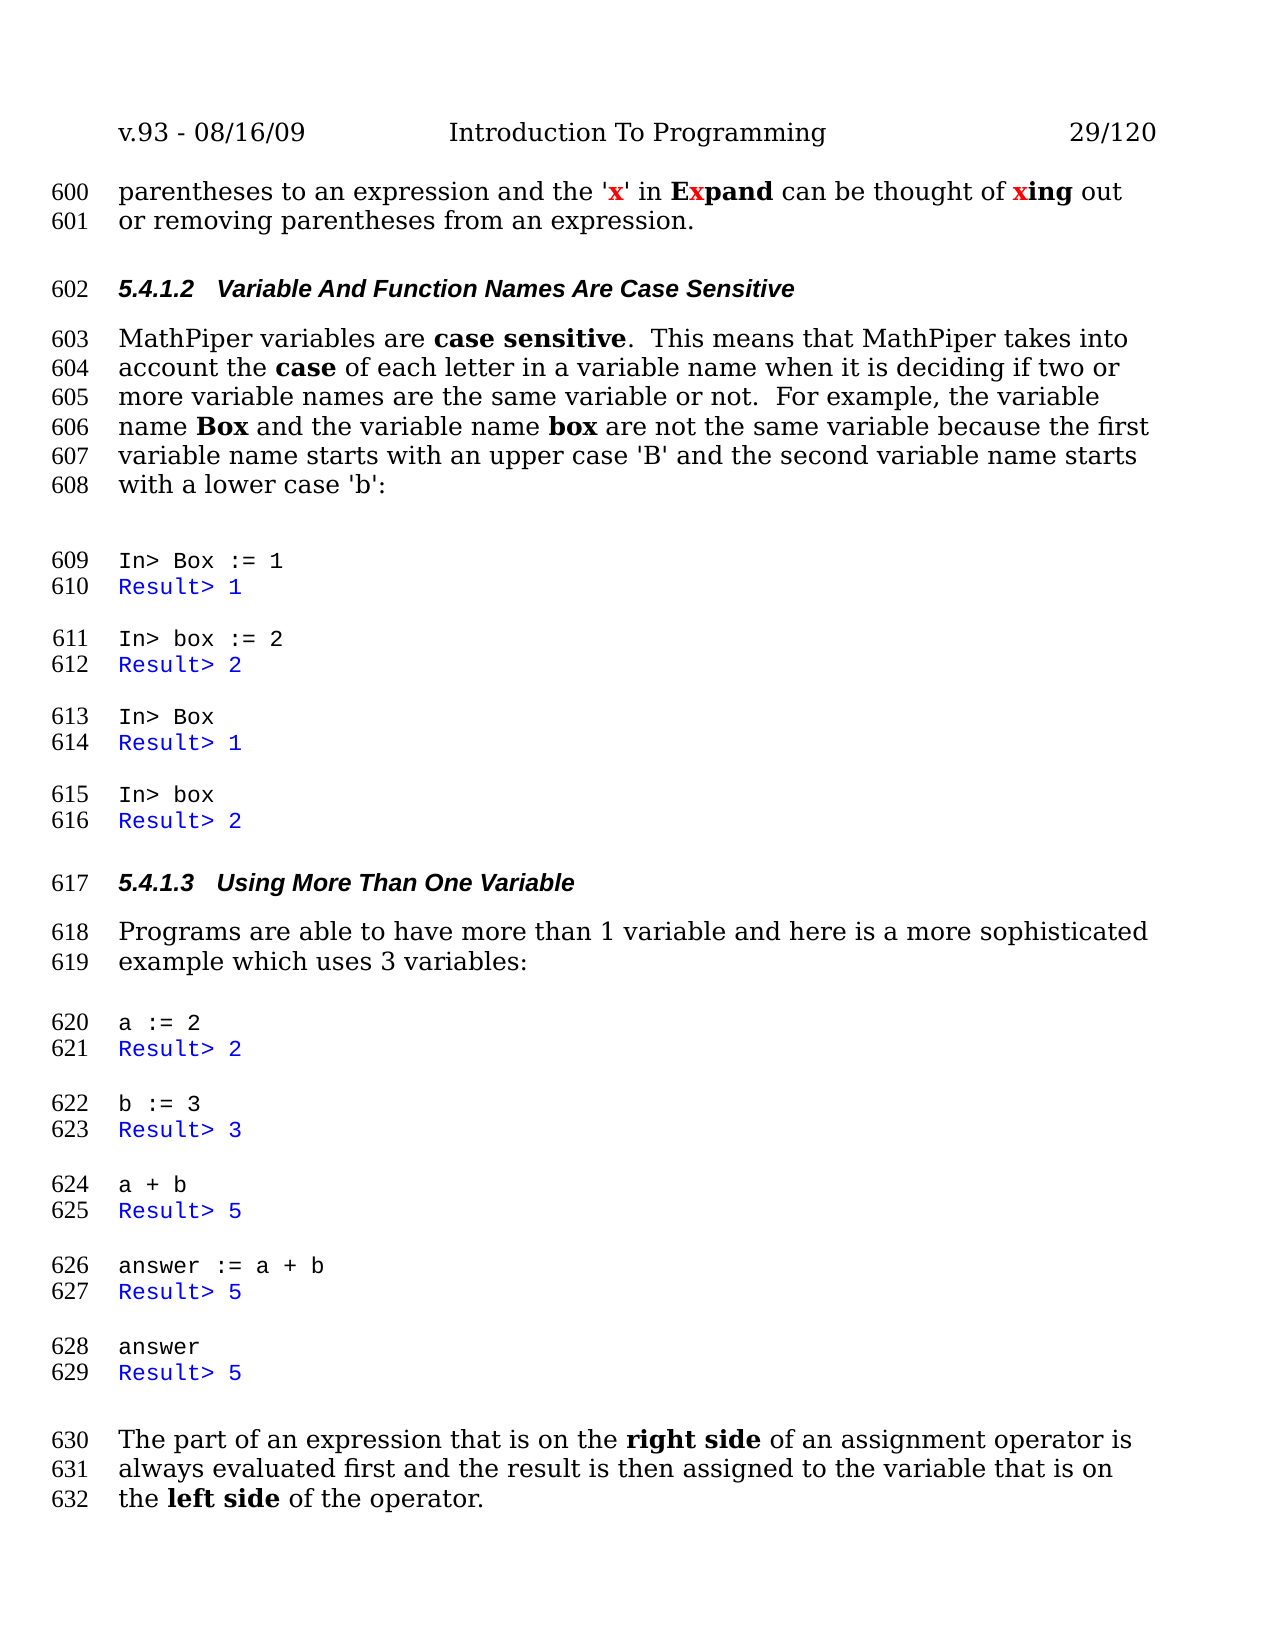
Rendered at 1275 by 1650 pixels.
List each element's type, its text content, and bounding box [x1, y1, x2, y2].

text In> Box := 1 [118, 550, 1157, 576]
text Result> 2 [118, 653, 1157, 679]
text Result> 5 [118, 1361, 1157, 1387]
text answer := a + b [118, 1254, 1157, 1280]
text Result> 1 [118, 576, 1157, 602]
text In> box := 2 [118, 627, 1157, 653]
text In> box [118, 783, 1157, 809]
text b := 3 [118, 1092, 1157, 1118]
text Result> 3 [118, 1118, 1157, 1144]
text The part of an expression that is on the right side of an assignment operator is always evaluated first and the result is then assigned to the variable that is on the left side of the operator. [118, 1425, 1157, 1513]
text Result> 1 [118, 731, 1157, 757]
text parentheses to an expression and the 'x' in Expand can be thought of xing out or removing parentheses from an expression. [118, 177, 1157, 235]
subtitle Variable And Function Names Are Case Sensitive [118, 274, 1157, 303]
text Programs are able to have more than 1 variable and here is a more sophisticated example which uses 3 variables: [118, 917, 1157, 976]
text answer [118, 1335, 1157, 1361]
text Result> 5 [118, 1199, 1157, 1225]
subtitle Using More Than One Variable [118, 868, 1157, 897]
text Result> 5 [118, 1280, 1157, 1306]
text MathPiper variables are case sensitive. This means that MathPiper takes into account the case of each letter in a variable name when it is deciding if two or more variable names are the same variable or not. For example, the variable name Box and the variable name box are not the same variable because the first variable name starts with an upper case 'B' and the second variable name starts with a lower case 'b': [118, 324, 1157, 499]
text a := 2 [118, 1011, 1157, 1037]
text In> Box [118, 705, 1157, 731]
text a + b [118, 1173, 1157, 1199]
text Result> 2 [118, 1037, 1157, 1063]
text Result> 2 [118, 809, 1157, 835]
